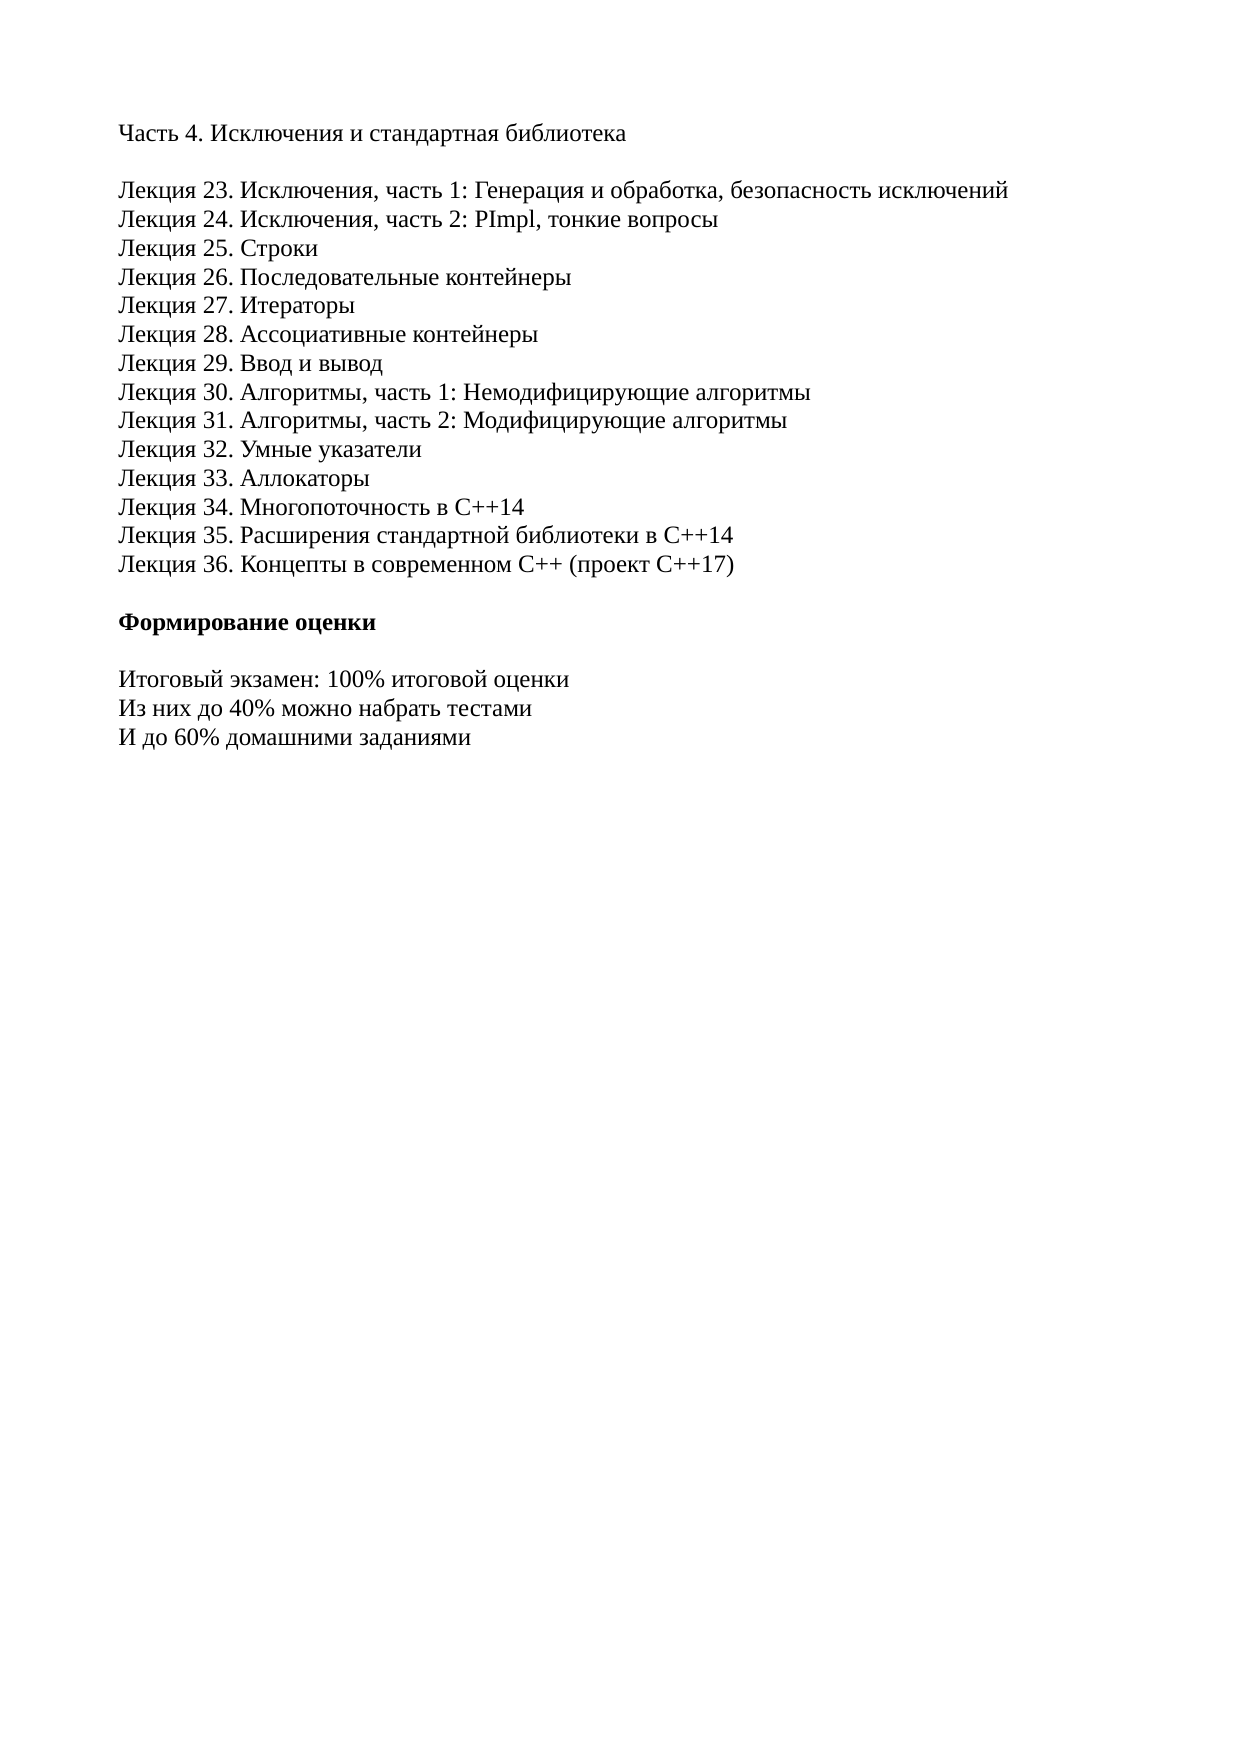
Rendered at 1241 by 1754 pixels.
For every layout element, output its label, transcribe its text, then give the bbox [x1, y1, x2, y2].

text Лекция 31. Алгоритмы, часть 2: Модифицирующие алгоритмы [118, 406, 1122, 434]
text Лекция 33. Аллокаторы [118, 463, 1122, 492]
text Из них до 40% можно набрать тестами [118, 693, 1122, 722]
text Лекция 35. Расширения стандартной библиотеки в C++14 [118, 521, 1122, 549]
text Лекция 28. Ассоциативные контейнеры [118, 319, 1122, 348]
text Лекция 29. Ввод и вывод [118, 348, 1122, 377]
text Лекция 34. Многопоточность в C++14 [118, 492, 1122, 521]
text Часть 4. Исключения и стандартная библиотека [118, 118, 1122, 147]
text И до 60% домашними заданиями [118, 722, 1122, 751]
text Формирование оценки [118, 607, 1122, 636]
text Лекция 30. Алгоритмы, часть 1: Немодифицирующие алгоритмы [118, 377, 1122, 406]
text Лекция 32. Умные указатели [118, 434, 1122, 463]
text Итоговый экзамен: 100% итоговой оценки [118, 664, 1122, 693]
text Лекция 26. Последовательные контейнеры [118, 262, 1122, 291]
text Лекция 27. Итераторы [118, 291, 1122, 319]
text Лекция 23. Исключения, часть 1: Генерация и обработка, безопасность исключений [118, 176, 1122, 204]
text Лекция 25. Строки [118, 233, 1122, 262]
text Лекция 36. Концепты в современном C++ (проект C++17) [118, 549, 1122, 578]
text Лекция 24. Исключения, часть 2: PImpl, тонкие вопросы [118, 204, 1122, 233]
